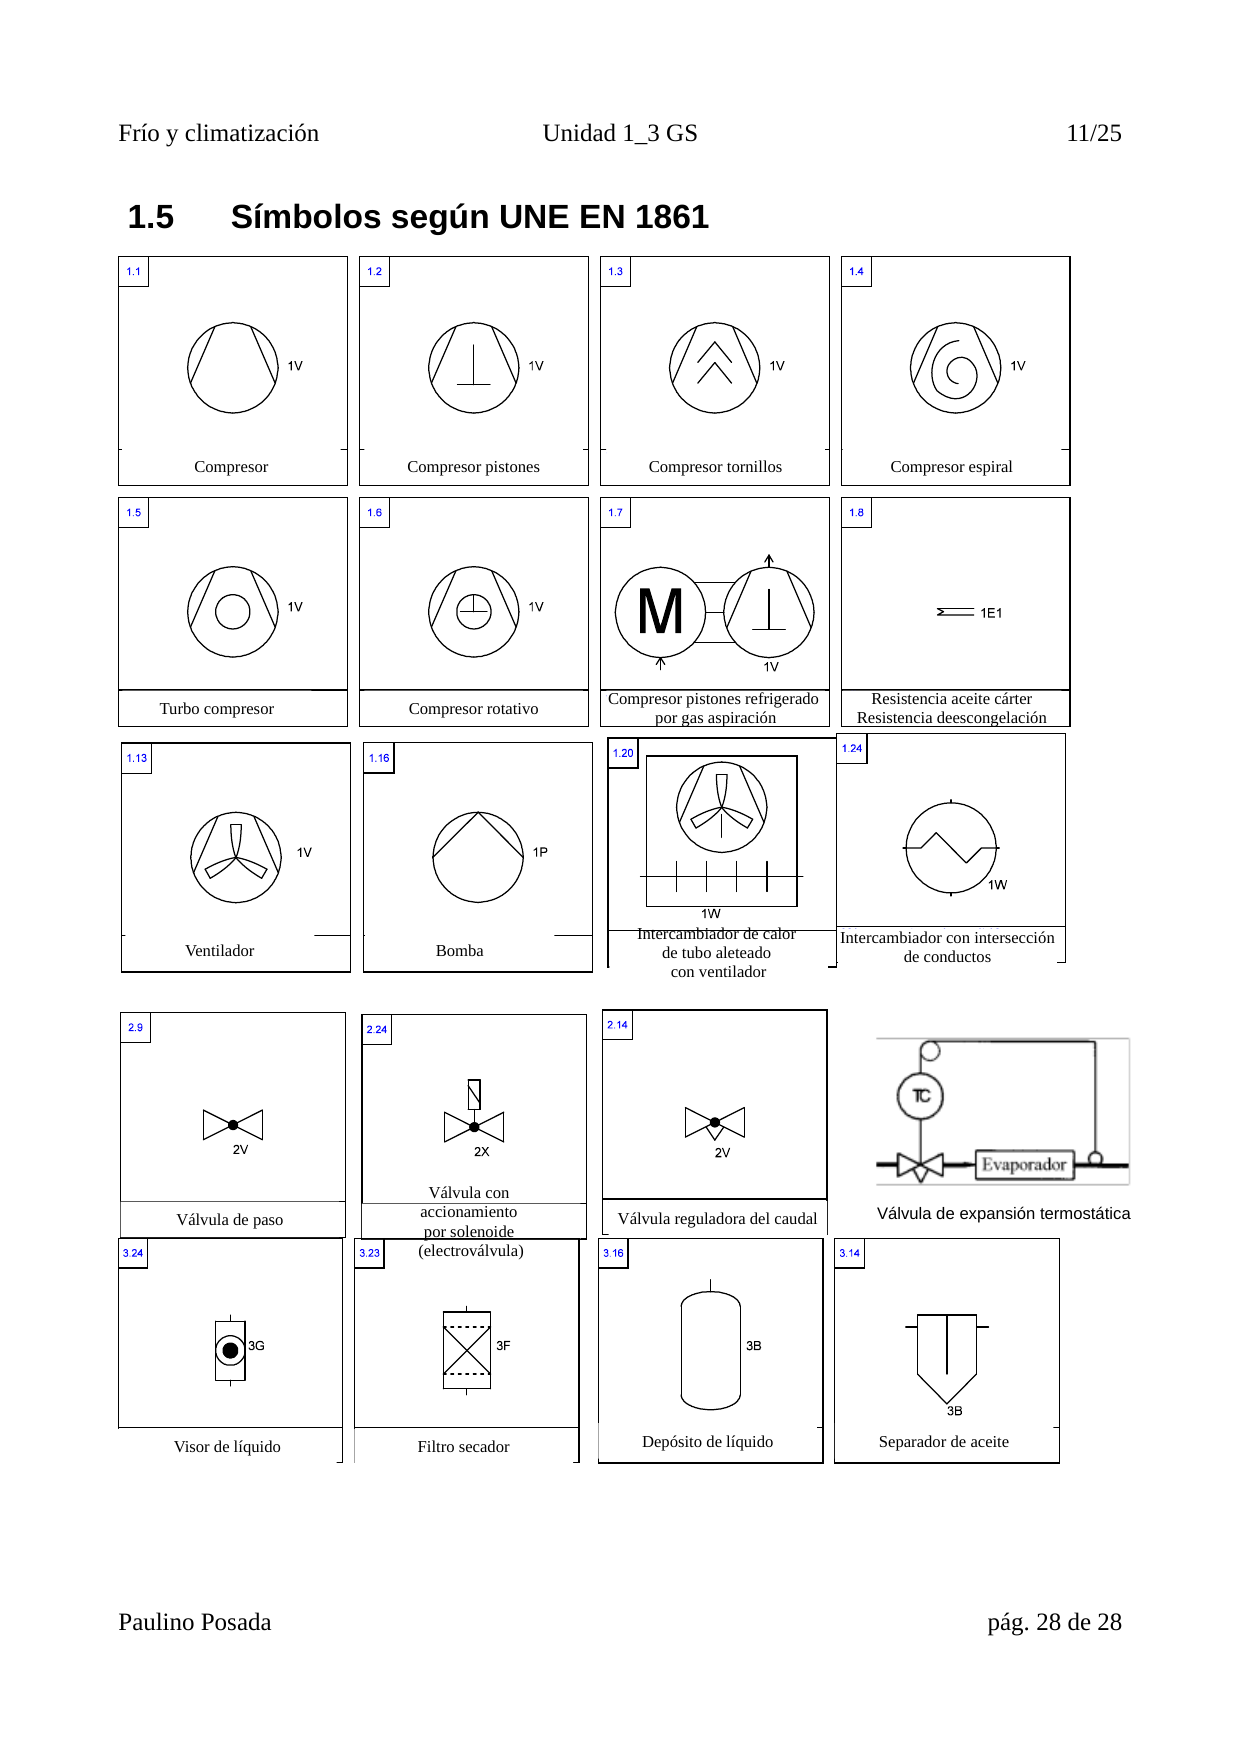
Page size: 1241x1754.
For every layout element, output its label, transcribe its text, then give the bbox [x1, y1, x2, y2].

subtitle Símbolos según UNE EN 1861 [118, 197, 1122, 236]
picture [864, 1027, 1140, 1200]
